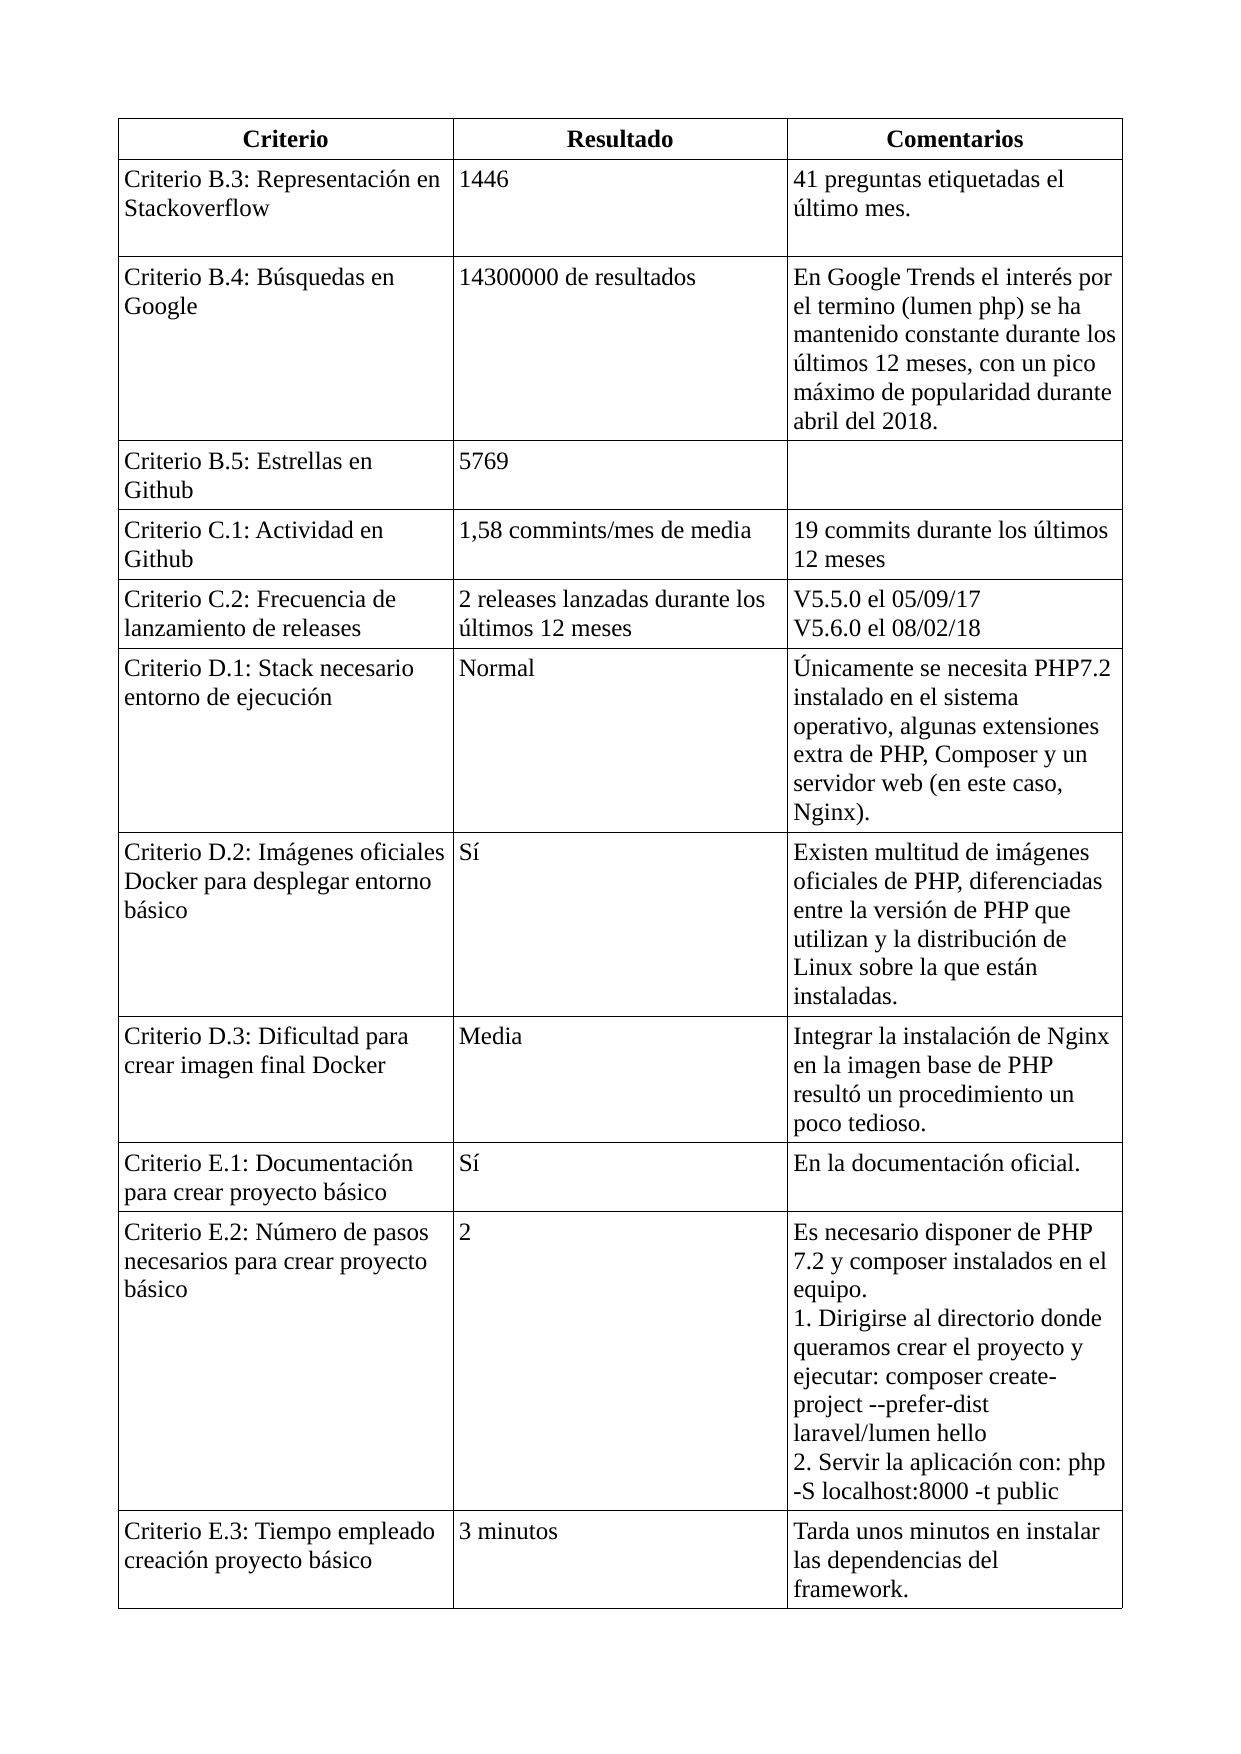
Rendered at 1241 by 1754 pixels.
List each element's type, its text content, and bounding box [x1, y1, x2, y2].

table_cell 1446 [454, 160, 787, 256]
table_cell Criterio B.5: Estrellas en Github [119, 441, 453, 509]
table_header Resultado [454, 119, 787, 158]
table_cell 14300000 de resultados [454, 257, 787, 440]
table_cell 41 preguntas etiquetadas el último mes. [788, 160, 1122, 256]
table_cell 5769 [454, 441, 787, 509]
table_cell Tarda unos minutos en instalar las dependencias del framework. [788, 1511, 1122, 1608]
table_cell 19 commits durante los últimos 12 meses [788, 510, 1122, 578]
table_cell Criterio D.2: Imágenes oficiales Docker para desplegar entorno básico [119, 833, 453, 1016]
table_cell [788, 441, 1122, 509]
table_cell V5.5.0 el 05/09/17 V5.6.0 el 08/02/18 [788, 580, 1122, 647]
table_cell Criterio E.1: Documentación para crear proyecto básico [119, 1143, 453, 1211]
table_cell Criterio D.1: Stack necesario entorno de ejecución [119, 649, 453, 832]
table_header Criterio [119, 119, 453, 158]
table_cell Criterio B.4: Búsquedas en Google [119, 257, 453, 440]
table_cell Únicamente se necesita PHP7.2 instalado en el sistema operativo, algunas extensiones extra de PHP, Composer y un servidor web (en este caso, Nginx). [788, 649, 1122, 832]
table_cell Criterio C.2: Frecuencia de lanzamiento de releases [119, 580, 453, 647]
table_header Comentarios [788, 119, 1122, 158]
table_cell Criterio B.3: Representación en Stackoverflow [119, 160, 453, 256]
table_cell En Google Trends el interés por el termino (lumen php) se ha mantenido constante durante los últimos 12 meses, con un pico máximo de popularidad durante abril del 2018. [788, 257, 1122, 440]
table_cell 2 [454, 1212, 787, 1510]
table_cell Normal [454, 649, 787, 832]
table_cell Sí [454, 833, 787, 1016]
table_cell En la documentación oficial. [788, 1143, 1122, 1211]
table_cell 3 minutos [454, 1511, 787, 1608]
table_cell Sí [454, 1143, 787, 1211]
table_cell Existen multitud de imágenes oficiales de PHP, diferenciadas entre la versión de PHP que utilizan y la distribución de Linux sobre la que están instaladas. [788, 833, 1122, 1016]
table_cell Es necesario disponer de PHP 7.2 y composer instalados en el equipo. 1. Dirigirse al directorio donde queramos crear el proyecto y ejecutar: composer create-project --prefer-dist laravel/lumen hello 2. Servir la aplicación con: php -S localhost:8000 -t public [788, 1212, 1122, 1510]
table_cell Criterio D.3: Dificultad para crear imagen final Docker [119, 1017, 453, 1142]
table_cell Criterio E.2: Número de pasos necesarios para crear proyecto básico [119, 1212, 453, 1510]
table_cell Integrar la instalación de Nginx en la imagen base de PHP resultó un procedimiento un poco tedioso. [788, 1017, 1122, 1142]
table_cell Criterio C.1: Actividad en Github [119, 510, 453, 578]
table_cell 2 releases lanzadas durante los últimos 12 meses [454, 580, 787, 647]
table_cell 1,58 commints/mes de media [454, 510, 787, 578]
table_cell Criterio E.3: Tiempo empleado creación proyecto básico [119, 1511, 453, 1608]
table_cell Media [454, 1017, 787, 1142]
